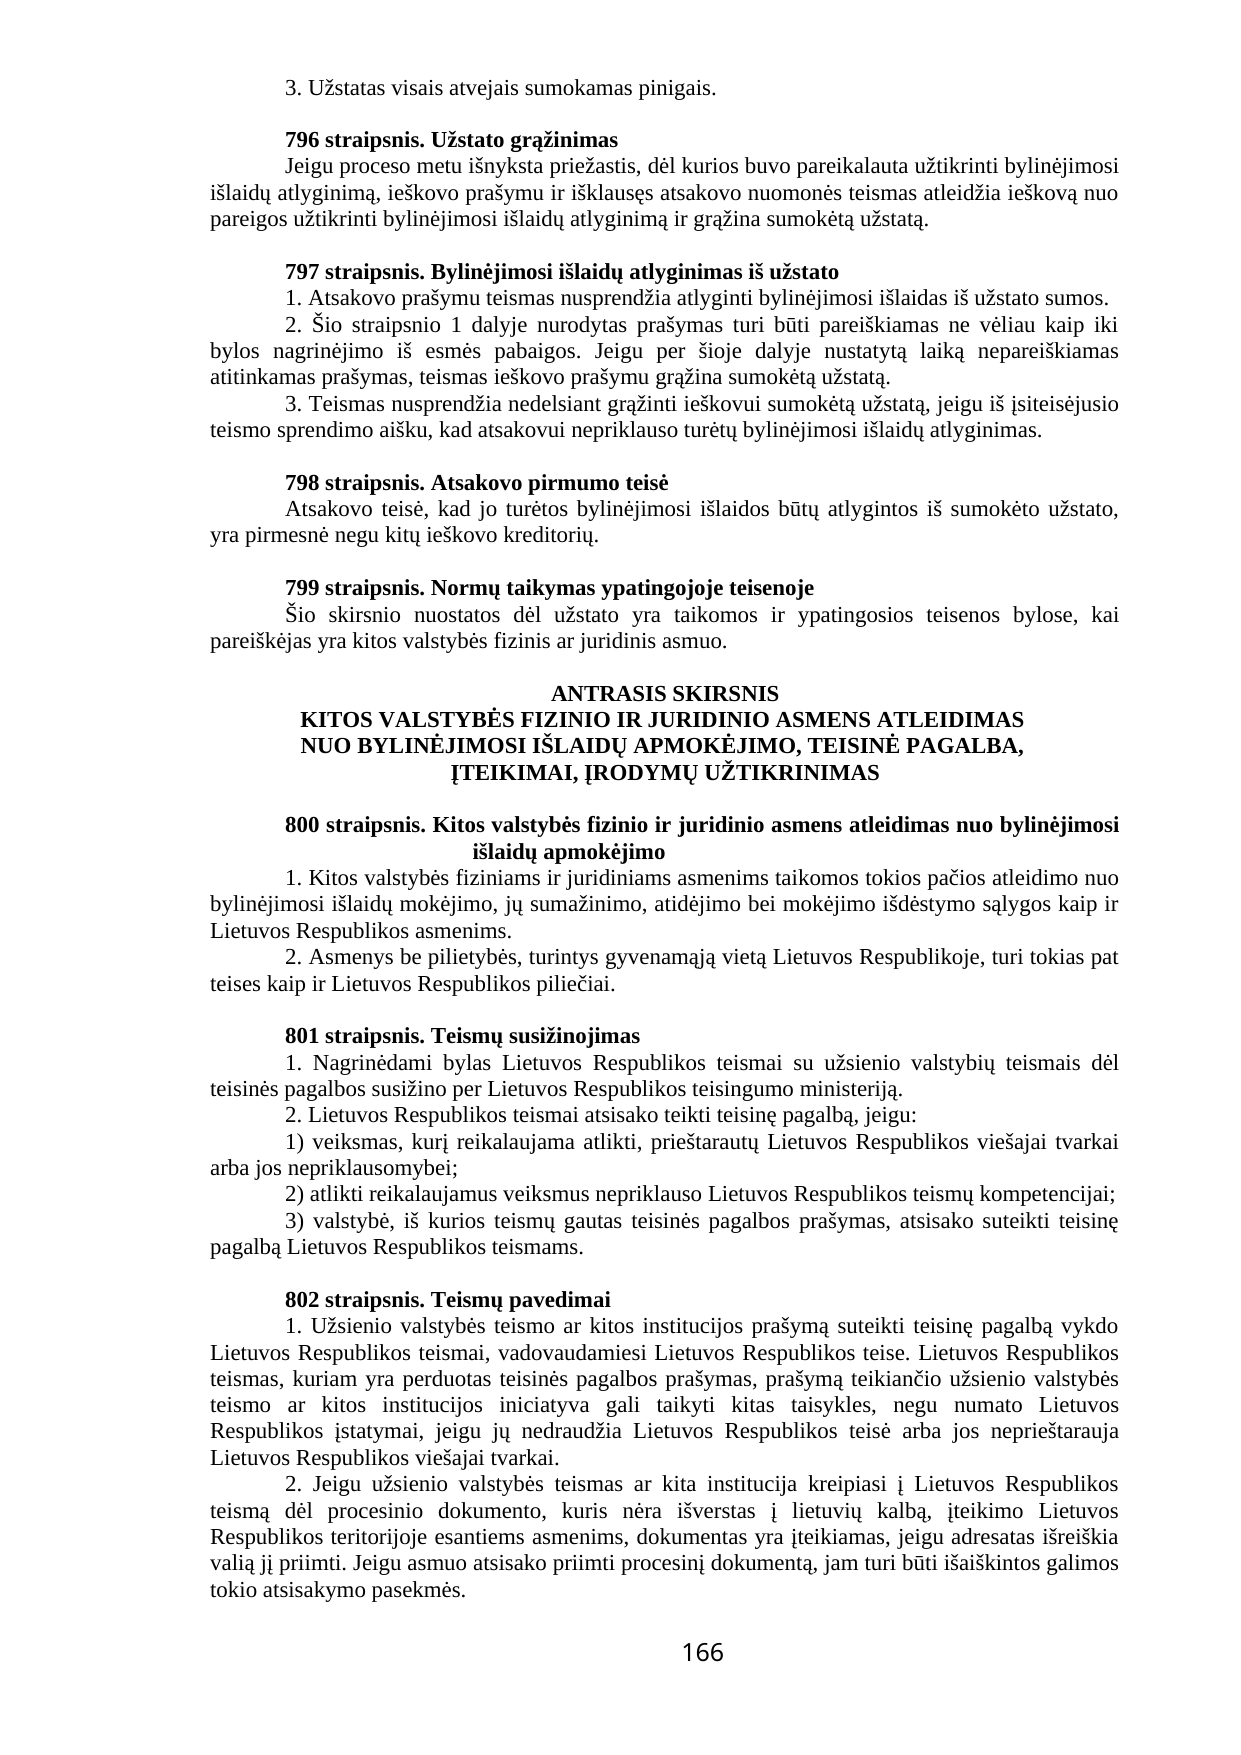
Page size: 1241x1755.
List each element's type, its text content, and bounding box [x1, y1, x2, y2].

text 2. Šio straipsnio 1 dalyje nurodytas prašymas turi būti pareiškiamas ne vėliau kaip iki bylos nagrinėjimo iš esmės pabaigos. Jeigu per šioje dalyje nustatytą laiką nepareiškiamas atitinkamas prašymas, teismas ieškovo prašymu grąžina sumokėtą užstatą. [210, 311, 1120, 390]
text 798 straipsnis. Atsakovo pirmumo teisė [210, 469, 1120, 495]
text Šio skirsnio nuostatos dėl užstato yra taikomos ir ypatingosios teisenos bylose, kai pareiškėjas yra kitos valstybės fizinis ar juridinis asmuo. [210, 601, 1120, 653]
text 2. Lietuvos Respublikos teismai atsisako teikti teisinę pagalbą, jeigu: [210, 1101, 1120, 1128]
subtitle Antrasis skirsnis [210, 680, 1120, 706]
text 2. Jeigu užsienio valstybės teismas ar kita institucija kreipiasi į Lietuvos Respublikos teismą dėl procesinio dokumento, kuris nėra išverstas į lietuvių kalbą, įteikimo Lietuvos Respublikos teritorijoje esantiems asmenims, dokumentas yra įteikiamas, jeigu adresatas išreiškia valią jį priimti. Jeigu asmuo atsisako priimti procesinį dokumentą, jam turi būti išaiškintos galimos tokio atsisakymo pasekmės. [210, 1470, 1120, 1602]
text 1. Užsienio valstybės teismo ar kitos institucijos prašymą suteikti teisinę pagalbą vykdo Lietuvos Respublikos teismai, vadovaudamiesi Lietuvos Respublikos teise. Lietuvos Respublikos teismas, kuriam yra perduotas teisinės pagalbos prašymas, prašymą teikiančio užsienio valstybės teismo ar kitos institucijos iniciatyva gali taikyti kitas taisykles, negu numato Lietuvos Respublikos įstatymai, jeigu jų nedraudžia Lietuvos Respublikos teisė arba jos neprieštarauja Lietuvos Respublikos viešajai tvarkai. [210, 1312, 1120, 1470]
text 2) atlikti reikalaujamus veiksmus nepriklauso Lietuvos Respublikos teismų kompetencijai; [210, 1180, 1120, 1207]
text 1. Kitos valstybės fiziniams ir juridiniams asmenims taikomos tokios pačios atleidimo nuo bylinėjimosi išlaidų mokėjimo, jų sumažinimo, atidėjimo bei mokėjimo išdėstymo sąlygos kaip ir Lietuvos Respublikos asmenims. [210, 864, 1120, 943]
text 801 straipsnis. Teismų susižinojimas [210, 1022, 1120, 1049]
text 1) veiksmas, kurį reikalaujama atlikti, prieštarautų Lietuvos Respublikos viešajai tvarkai arba jos nepriklausomybei; [210, 1128, 1120, 1180]
text 799 straipsnis. Normų taikymas ypatingojoje teisenoje [210, 574, 1120, 601]
text Atsakovo teisė, kad jo turėtos bylinėjimosi išlaidos būtų atlygintos iš sumokėto užstato, yra pirmesnė negu kitų ieškovo kreditorių. [210, 495, 1120, 548]
subtitle KITOS VALSTYBĖS FIZINIO iR JURIDINIO ASMENS atleidimas [210, 706, 1120, 732]
text 2. Asmenys be pilietybės, turintys gyvenamąją vietą Lietuvos Respublikoje, turi tokias pat teises kaip ir Lietuvos Respublikos piliečiai. [210, 943, 1120, 996]
subtitle įteikimai, įrodymų užtikrinimas [210, 759, 1120, 785]
text Jeigu proceso metu išnyksta priežastis, dėl kurios buvo pareikalauta užtikrinti bylinėjimosi išlaidų atlyginimą, ieškovo prašymu ir išklausęs atsakovo nuomonės teismas atleidžia ieškovą nuo pareigos užtikrinti bylinėjimosi išlaidų atlyginimą ir grąžina sumokėtą užstatą. [210, 153, 1120, 232]
text 796 straipsnis. Užstato grąžinimas [210, 126, 1120, 153]
text 1. Atsakovo prašymu teismas nusprendžia atlyginti bylinėjimosi išlaidas iš užstato sumos. [210, 284, 1120, 311]
text 1. Nagrinėdami bylas Lietuvos Respublikos teismai su užsienio valstybių teismais dėl teisinės pagalbos susižino per Lietuvos Respublikos teisingumo ministeriją. [210, 1049, 1120, 1101]
text 797 straipsnis. Bylinėjimosi išlaidų atlyginimas iš užstato [210, 258, 1120, 284]
subtitle nuo bylinėjimosi išlaidų APmokėjimo, teisinė pagalba, [210, 732, 1120, 759]
text 800 straipsnis. Kitos valstybės fizinio ir juridinio asmens atleidimas nuo bylinėjimosi išlaidų apmokėjimo [285, 811, 1120, 864]
text 802 straipsnis. Teismų pavedimai [210, 1286, 1120, 1312]
text 3) valstybė, iš kurios teismų gautas teisinės pagalbos prašymas, atsisako suteikti teisinę pagalbą Lietuvos Respublikos teismams. [210, 1207, 1120, 1259]
text 3. Užstatas visais atvejais sumokamas pinigais. [210, 73, 1120, 100]
text 3. Teismas nusprendžia nedelsiant grąžinti ieškovui sumokėtą užstatą, jeigu iš įsiteisėjusio teismo sprendimo aišku, kad atsakovui nepriklauso turėtų bylinėjimosi išlaidų atlyginimas. [210, 390, 1120, 442]
